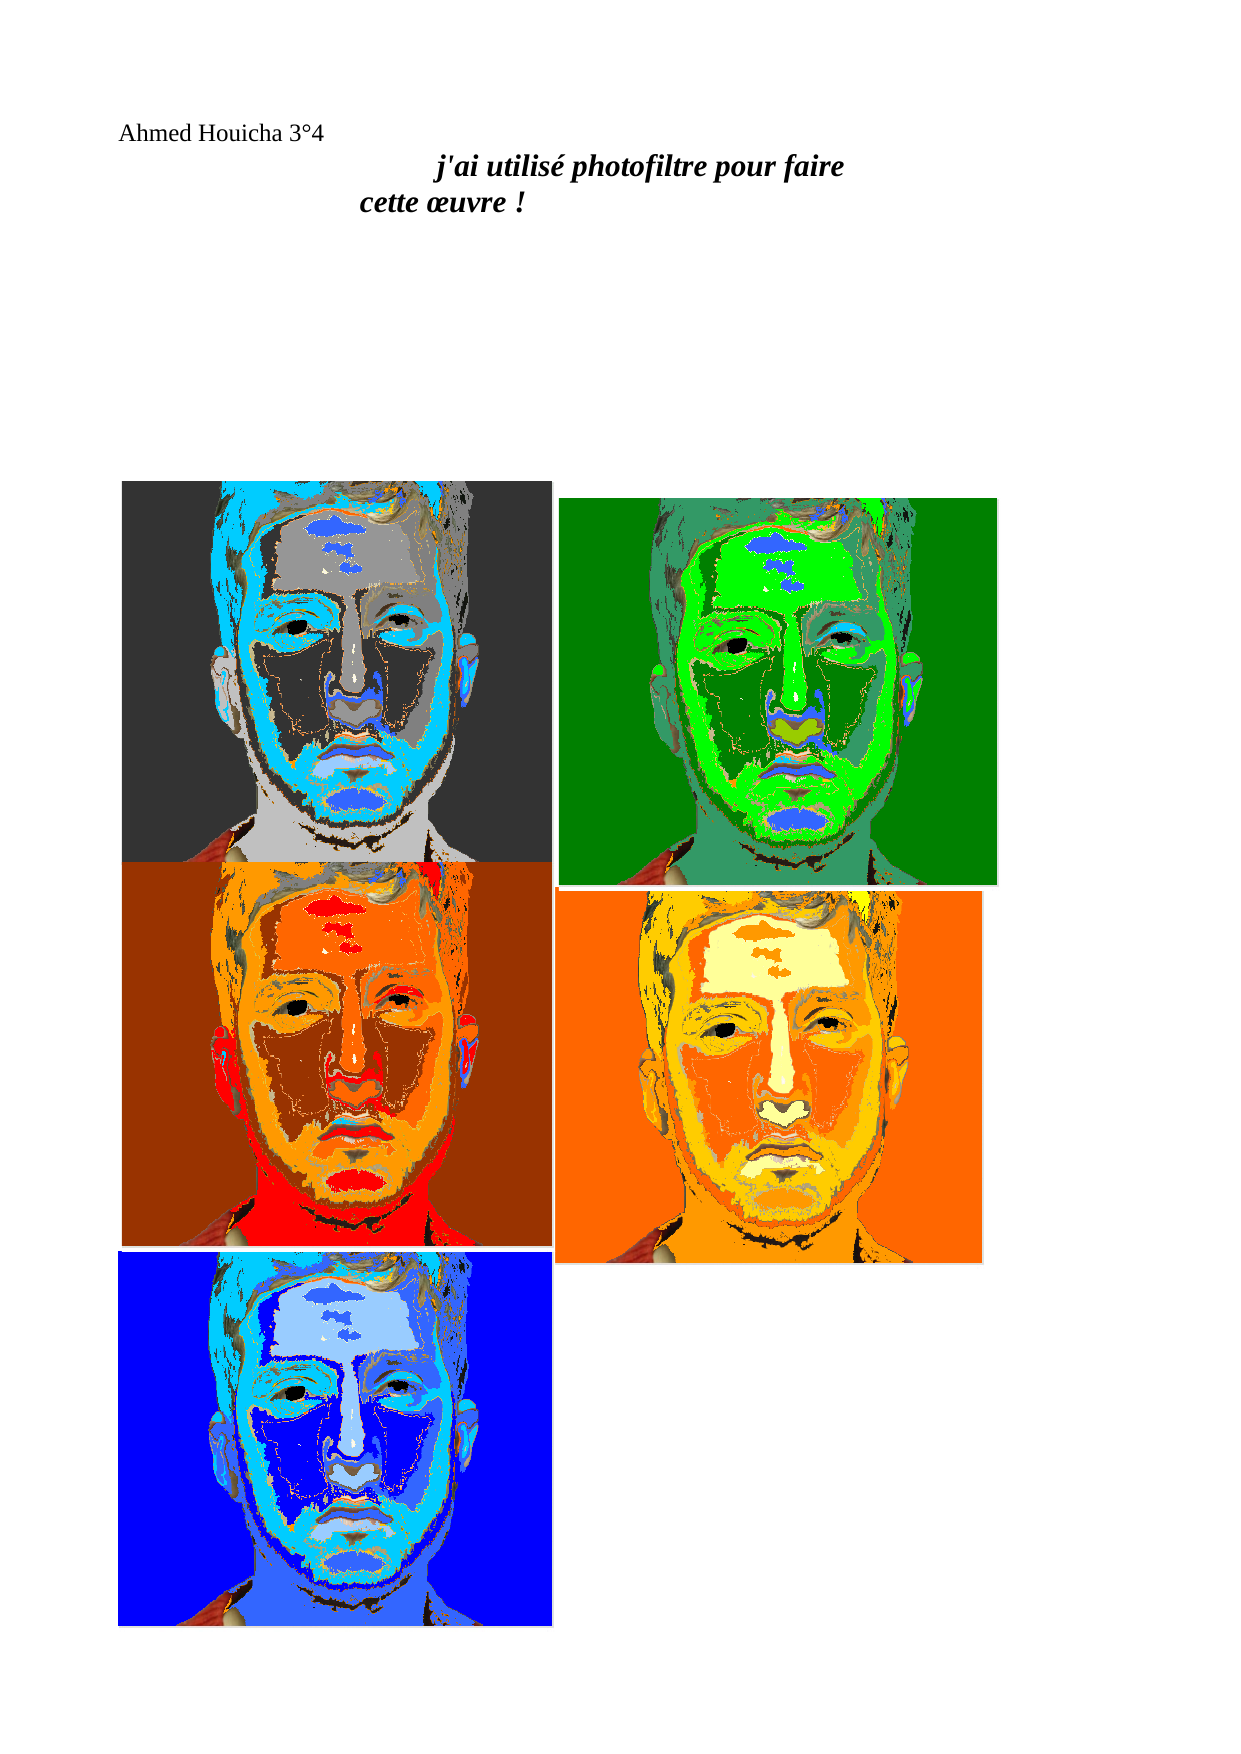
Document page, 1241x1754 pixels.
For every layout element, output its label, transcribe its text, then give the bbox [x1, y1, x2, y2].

text Ahmed Houicha 3°4 [118, 118, 1122, 147]
picture [346, 770, 368, 781]
text cette œuvre ! [118, 183, 1122, 219]
picture [314, 744, 395, 778]
picture [227, 547, 247, 605]
text j'ai utilisé photofiltre pour faire [118, 147, 1122, 183]
picture [118, 481, 1001, 1632]
picture [323, 784, 386, 812]
